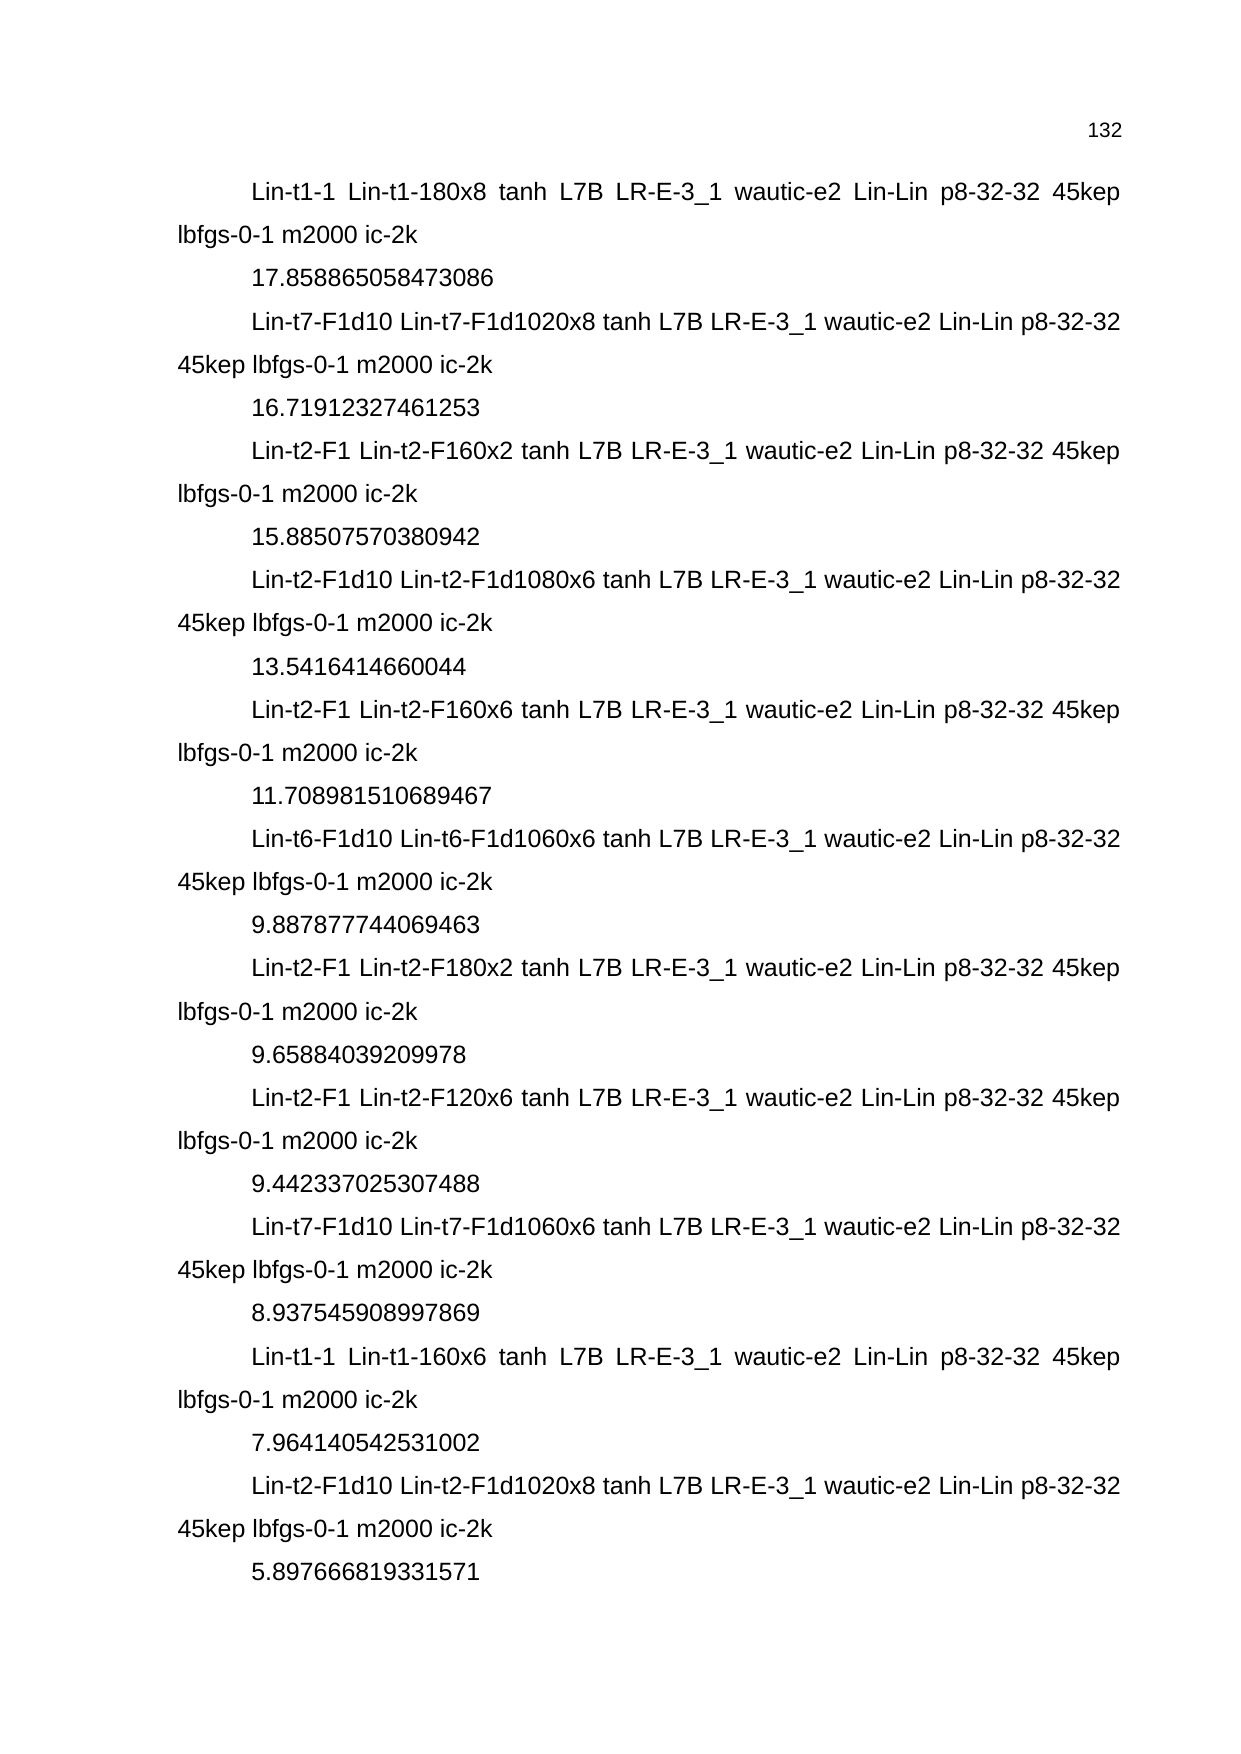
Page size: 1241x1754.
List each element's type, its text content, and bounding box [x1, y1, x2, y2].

text 5.897666819331571 [177, 1557, 1122, 1586]
text 13.5416414660044 [177, 651, 1122, 680]
text Lin-t7-F1d10 Lin-t7-F1d1020x8 tanh L7B LR-E-3_1 wautic-e2 Lin-Lin p8-32-32 45kep lbfgs-0-1 m2000 ic-2k [177, 306, 1122, 378]
text 17.858865058473086 [177, 263, 1122, 292]
text 9.887877744069463 [177, 910, 1122, 939]
text 16.71912327461253 [177, 393, 1122, 421]
text 8.937545908997869 [177, 1298, 1122, 1327]
text Lin-t2-F1 Lin-t2-F180x2 tanh L7B LR-E-3_1 wautic-e2 Lin-Lin p8-32-32 45kep lbfgs-0-1 m2000 ic-2k [177, 953, 1122, 1025]
text Lin-t2-F1 Lin-t2-F160x2 tanh L7B LR-E-3_1 wautic-e2 Lin-Lin p8-32-32 45kep lbfgs-0-1 m2000 ic-2k [177, 436, 1122, 508]
text Lin-t1-1 Lin-t1-160x6 tanh L7B LR-E-3_1 wautic-e2 Lin-Lin p8-32-32 45kep lbfgs-0-1 m2000 ic-2k [177, 1341, 1122, 1413]
text Lin-t7-F1d10 Lin-t7-F1d1060x6 tanh L7B LR-E-3_1 wautic-e2 Lin-Lin p8-32-32 45kep lbfgs-0-1 m2000 ic-2k [177, 1212, 1122, 1284]
text 9.65884039209978 [177, 1039, 1122, 1068]
text Lin-t1-1 Lin-t1-180x8 tanh L7B LR-E-3_1 wautic-e2 Lin-Lin p8-32-32 45kep lbfgs-0-1 m2000 ic-2k [177, 177, 1122, 249]
text 9.442337025307488 [177, 1169, 1122, 1198]
text Lin-t6-F1d10 Lin-t6-F1d1060x6 tanh L7B LR-E-3_1 wautic-e2 Lin-Lin p8-32-32 45kep lbfgs-0-1 m2000 ic-2k [177, 824, 1122, 896]
text 15.88507570380942 [177, 522, 1122, 551]
text Lin-t2-F1d10 Lin-t2-F1d1020x8 tanh L7B LR-E-3_1 wautic-e2 Lin-Lin p8-32-32 45kep lbfgs-0-1 m2000 ic-2k [177, 1471, 1122, 1543]
text Lin-t2-F1d10 Lin-t2-F1d1080x6 tanh L7B LR-E-3_1 wautic-e2 Lin-Lin p8-32-32 45kep lbfgs-0-1 m2000 ic-2k [177, 565, 1122, 637]
text Lin-t2-F1 Lin-t2-F120x6 tanh L7B LR-E-3_1 wautic-e2 Lin-Lin p8-32-32 45kep lbfgs-0-1 m2000 ic-2k [177, 1083, 1122, 1154]
text 7.964140542531002 [177, 1428, 1122, 1456]
text 11.708981510689467 [177, 781, 1122, 809]
text Lin-t2-F1 Lin-t2-F160x6 tanh L7B LR-E-3_1 wautic-e2 Lin-Lin p8-32-32 45kep lbfgs-0-1 m2000 ic-2k [177, 694, 1122, 766]
